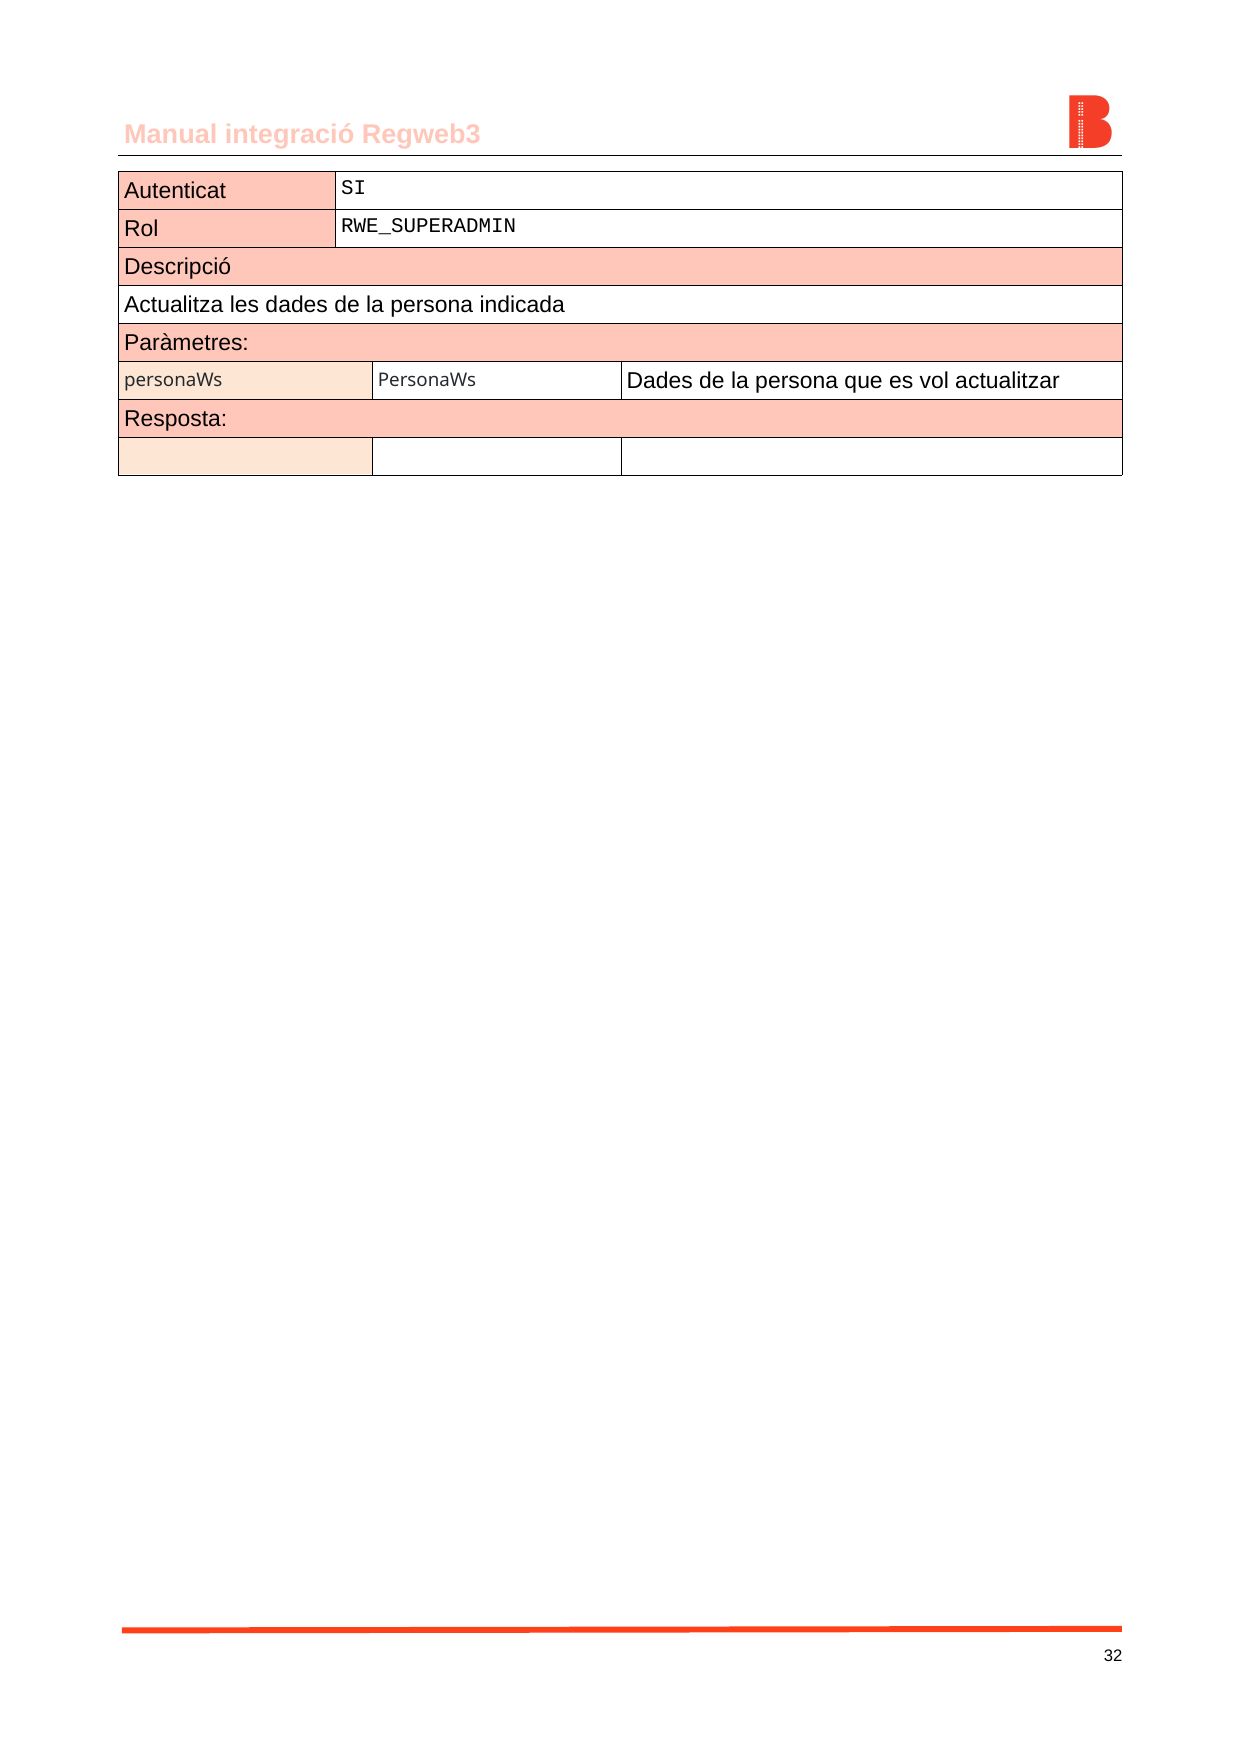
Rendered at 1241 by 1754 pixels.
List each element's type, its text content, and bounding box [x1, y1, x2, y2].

table_cell Paràmetres: [119, 324, 1122, 361]
table_cell Rol [119, 210, 335, 247]
table_cell Actualitza les dades de la persona indicada [119, 286, 1122, 323]
table_cell SI [336, 172, 1122, 209]
table_cell RWE_SUPERADMIN [336, 210, 1122, 247]
table_cell Dades de la persona que es vol actualitzar [622, 362, 1122, 399]
table_cell personaWs [119, 362, 372, 399]
table_cell [373, 438, 621, 474]
table_cell [119, 438, 372, 474]
table_cell PersonaWs [373, 362, 621, 399]
table_cell Descripció [119, 248, 1122, 285]
table_cell Autenticat [119, 172, 335, 209]
picture [1063, 94, 1117, 150]
table_cell Resposta: [119, 400, 1122, 437]
table_cell [622, 438, 1122, 474]
